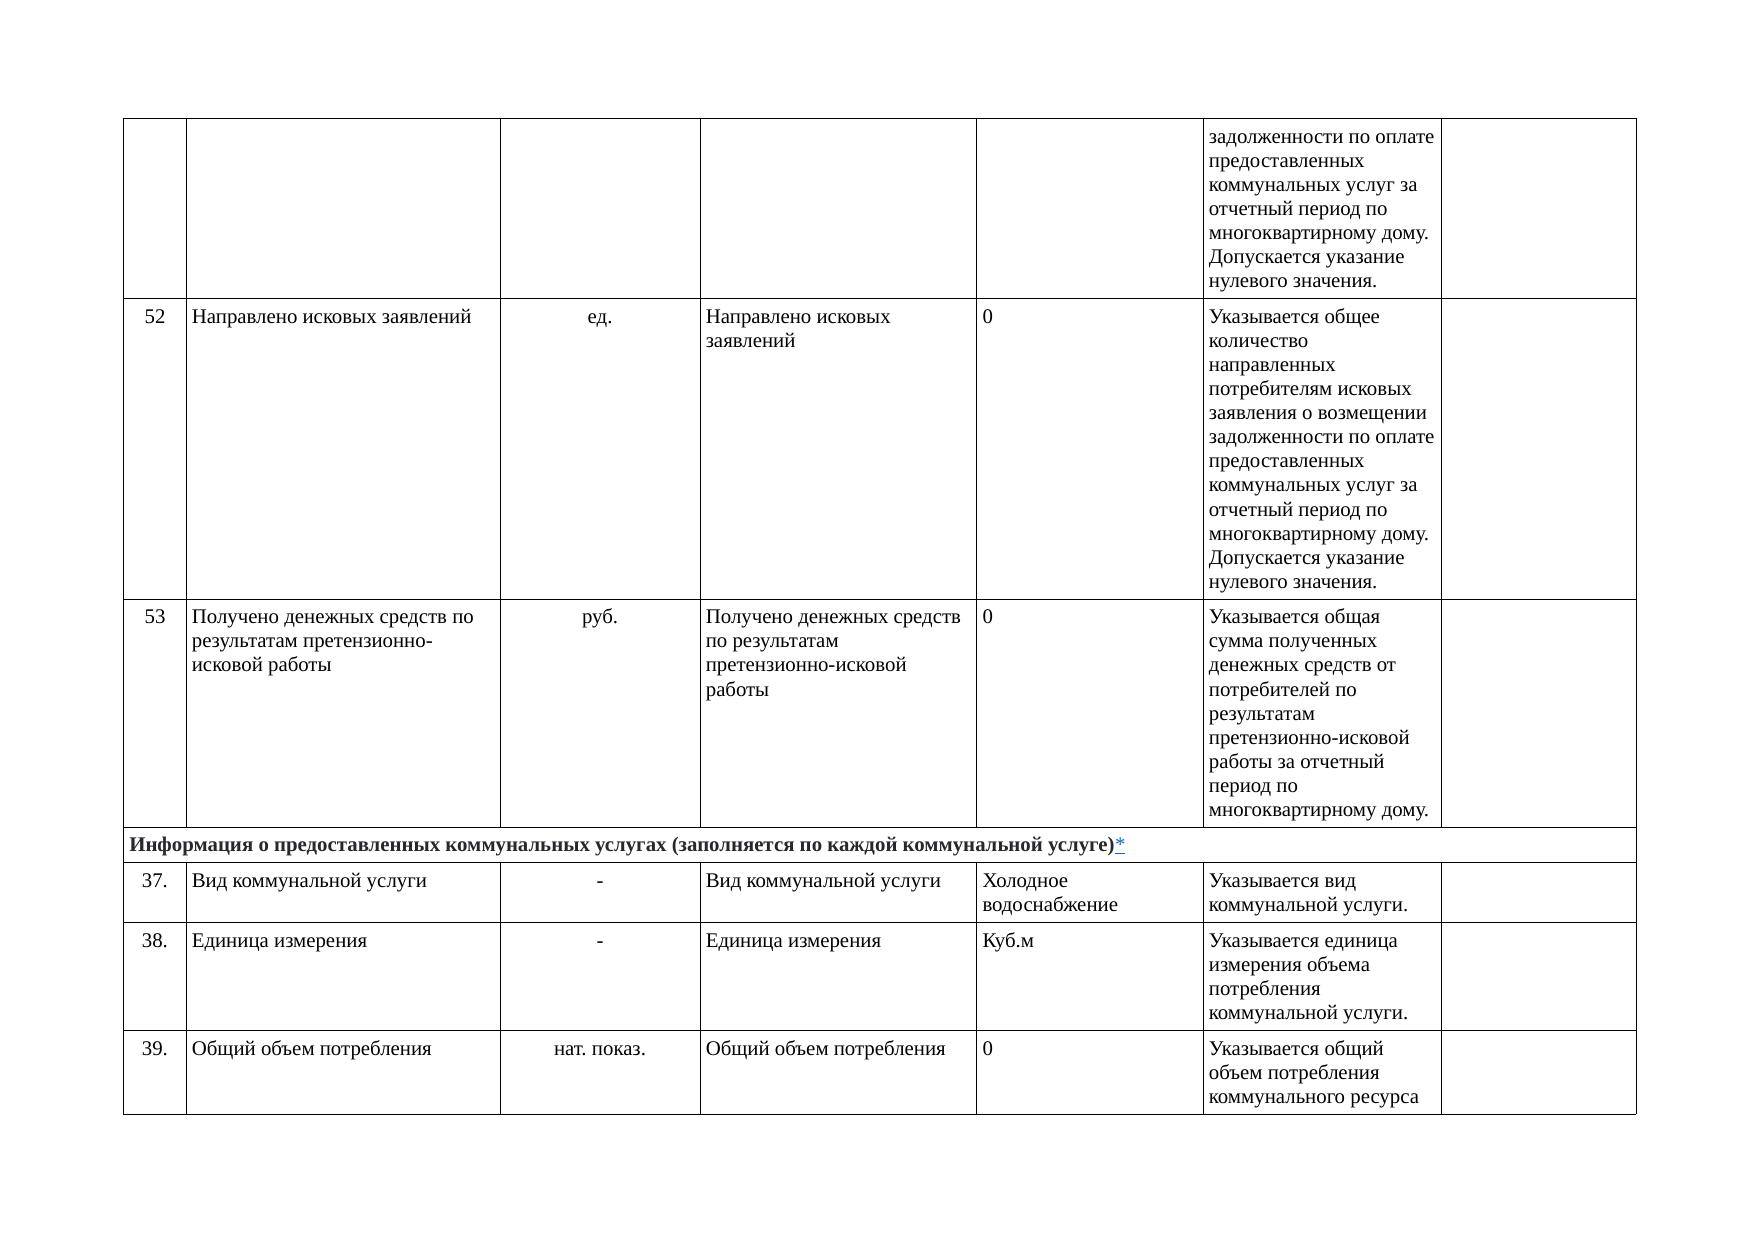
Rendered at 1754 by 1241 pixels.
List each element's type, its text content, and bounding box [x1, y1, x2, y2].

table_cell 39. [124, 1031, 186, 1113]
table_cell - [501, 863, 700, 922]
table_cell [1442, 863, 1636, 922]
table_cell 0 [977, 1031, 1203, 1113]
table_cell [501, 119, 700, 298]
table_cell ед. [501, 299, 700, 598]
table_cell Вид коммунальной услуги [701, 863, 976, 922]
table_cell Получено денежных средств по результатам претензионно-исковой работы [701, 600, 976, 827]
table_cell [1442, 119, 1636, 298]
table_cell [1442, 923, 1636, 1030]
table_cell Холодное водоснабжение [977, 863, 1203, 922]
table_cell [701, 119, 976, 298]
table_cell Указывается вид коммунальной услуги. [1204, 863, 1441, 922]
table_cell [187, 119, 500, 298]
table_cell 37. [124, 863, 186, 922]
table_cell Общий объем потребления [187, 1031, 500, 1113]
table_cell Направлено исковых заявлений [187, 299, 500, 598]
table_cell [124, 119, 186, 298]
table_cell Вид коммунальной услуги [187, 863, 500, 922]
table_cell Куб.м [977, 923, 1203, 1030]
table_cell Направлено исковых заявлений [701, 299, 976, 598]
table_cell Информация о предоставленных коммунальных услугах (заполняется по каждой коммунальной услуге)* [124, 828, 1636, 862]
table_cell Общий объем потребления [701, 1031, 976, 1113]
table_cell задолженности по оплате предоставленных коммунальных услуг за отчетный период по многоквартирному дому. Допускается указание нулевого значения. [1204, 119, 1441, 298]
table_cell 0 [977, 299, 1203, 598]
table_cell Указывается общее количество направленных потребителям исковых заявления о возмещении задолженности по оплате предоставленных коммунальных услуг за отчетный период по многоквартирному дому. Допускается указание нулевого значения. [1204, 299, 1441, 598]
table_cell Указывается единица измерения объема потребления коммунальной услуги. [1204, 923, 1441, 1030]
table_cell 53 [124, 600, 186, 827]
table_cell Указывается общий объем потребления коммунального ресурса [1204, 1031, 1441, 1113]
table_cell [1442, 600, 1636, 827]
table_cell Единица измерения [701, 923, 976, 1030]
table_cell - [501, 923, 700, 1030]
table_cell [977, 119, 1203, 298]
table_cell 38. [124, 923, 186, 1030]
table_cell Указывается общая сумма полученных денежных средств от потребителей по результатам претензионно-исковой работы за отчетный период по многоквартирному дому. [1204, 600, 1441, 827]
table_cell нат. показ. [501, 1031, 700, 1113]
table_cell [1442, 1031, 1636, 1113]
table_cell Единица измерения [187, 923, 500, 1030]
table_cell 0 [977, 600, 1203, 827]
table_cell 52 [124, 299, 186, 598]
table_cell Получено денежных средств по результатам претензионно-исковой работы [187, 600, 500, 827]
table_cell [1442, 299, 1636, 598]
table_cell руб. [501, 600, 700, 827]
